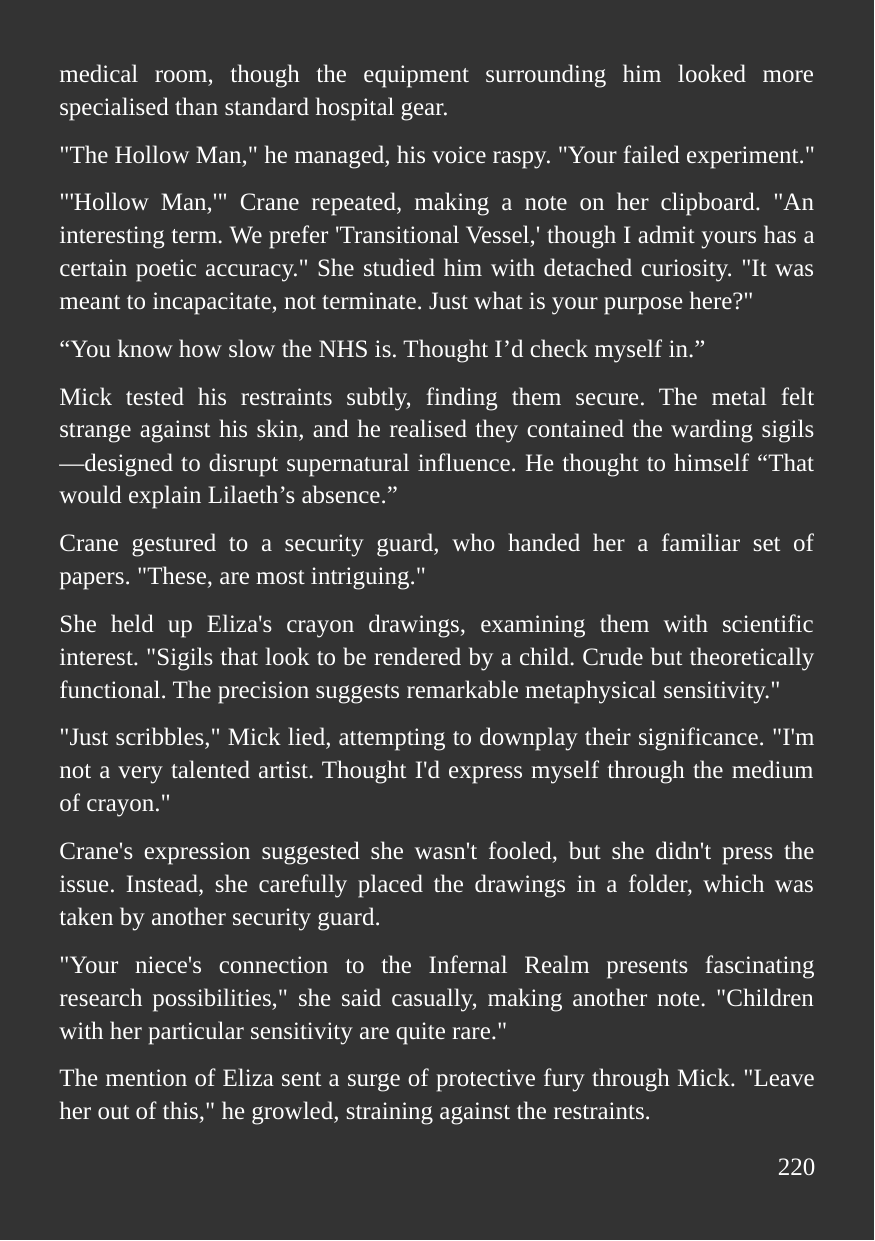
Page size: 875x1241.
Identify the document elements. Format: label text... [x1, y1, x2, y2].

text "'Hollow Man,'" Crane repeated, making a note on her clipboard. "An interesting term. We prefer 'Transitional Vessel,' though I admit yours has a certain poetic accuracy." She studied him with detached curiosity. "It was meant to incapacitate, not terminate. Just what is your purpose here?" [59, 187, 815, 315]
text medical room, though the equipment surrounding him looked more specialised than standard hospital gear. [59, 59, 815, 121]
text Mick tested his restraints subtly, finding them secure. The metal felt strange against his skin, and he realised they contained the warding sigils—designed to disrupt supernatural influence. He thought to himself “That would explain Lilaeth’s absence.” [59, 382, 815, 509]
text The mention of Eliza sent a surge of protective fury through Mick. "Leave her out of this," he growled, straining against the restraints. [59, 1063, 815, 1125]
text She held up Eliza's crayon drawings, examining them with scientific interest. "Sigils that look to be rendered by a child. Crude but theoretically functional. The precision suggests remarkable metaphysical sensitivity." [59, 609, 815, 704]
text "Just scribbles," Mick lied, attempting to downplay their significance. "I'm not a very talented artist. Thought I'd express myself through the medium of crayon." [59, 722, 815, 817]
text "The Hollow Man," he managed, his voice raspy. "Your failed experiment." [59, 140, 815, 168]
text Crane gestured to a security guard, who handed her a familiar set of papers. "These, are most intriguing." [59, 528, 815, 590]
text "Your niece's connection to the Infernal Realm presents fascinating research possibilities," she said casually, making another note. "Children with her particular sensitivity are quite rare." [59, 950, 815, 1044]
text Crane's expression suggested she wasn't fooled, but she didn't press the issue. Instead, she carefully placed the drawings in a folder, which was taken by another security guard. [59, 836, 815, 931]
text “You know how slow the NHS is. Thought I’d check myself in.” [59, 334, 815, 363]
